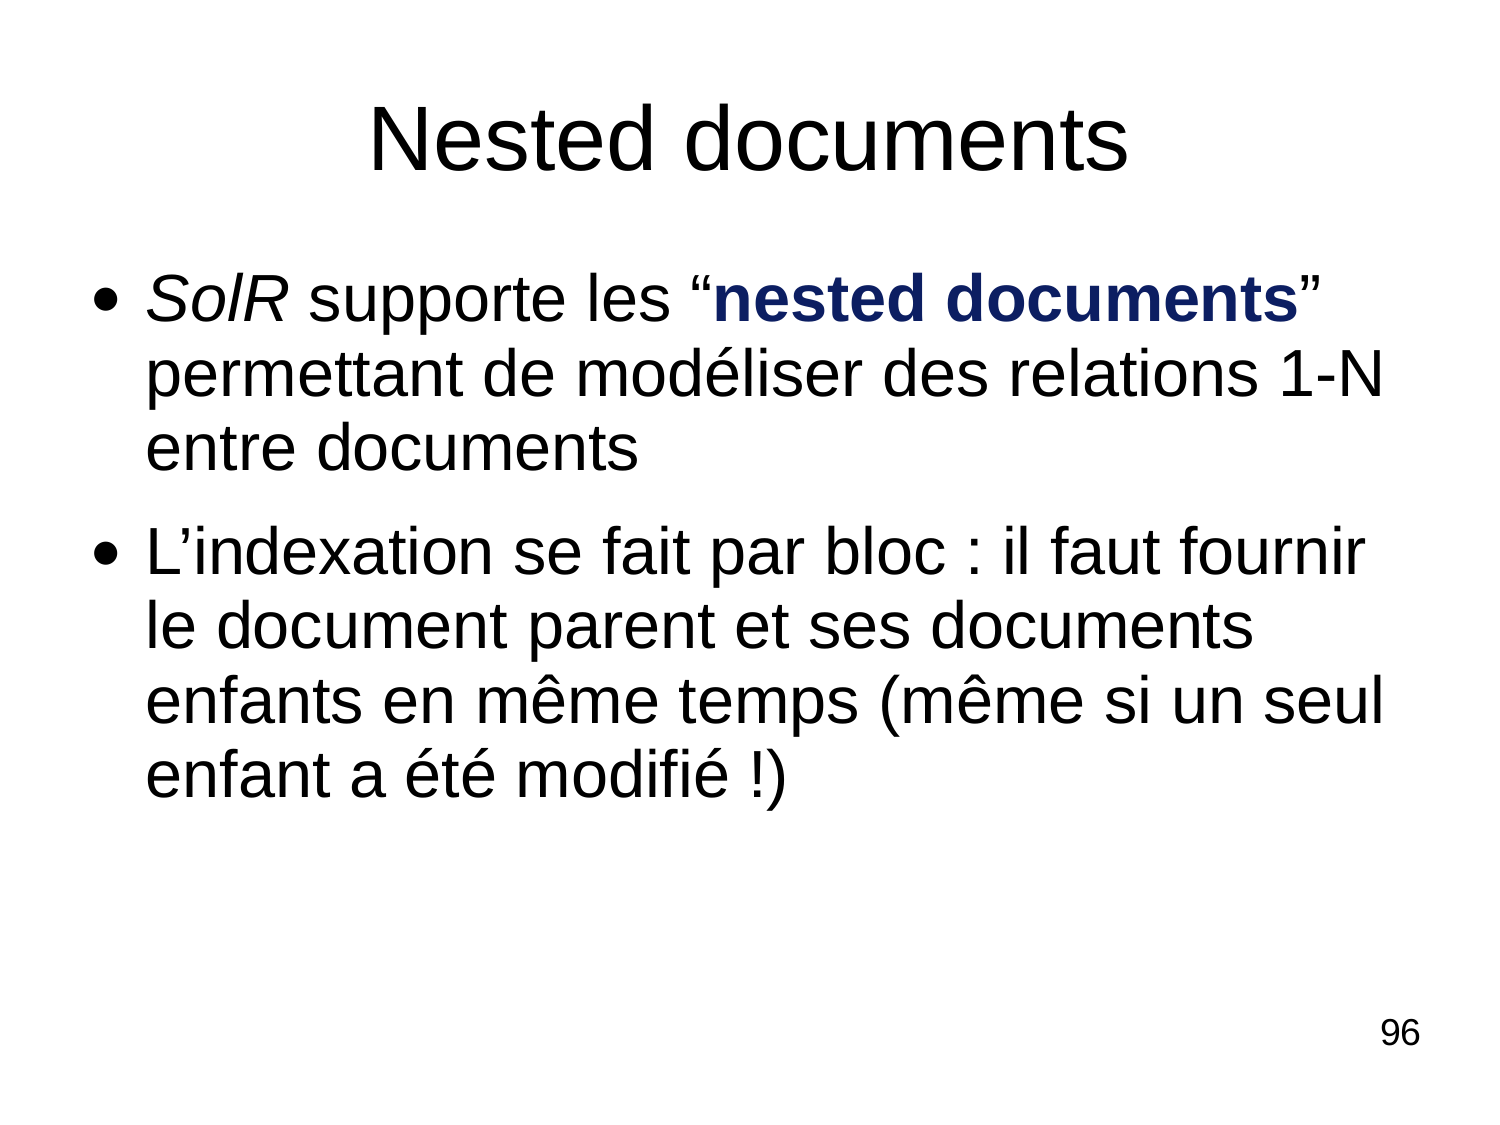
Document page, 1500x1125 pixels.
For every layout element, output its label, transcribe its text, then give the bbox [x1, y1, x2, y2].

text_box ● [90, 275, 119, 314]
text_box ● [90, 529, 119, 568]
text_box SolR supporte les “nested documents” permettant de modéliser des relations 1-N entre documents L’indexation se fait par bloc : il faut fournir le document parent et ses documents enfants en même temps (même si un seul enfant a été modifié !) [143, 254, 1388, 813]
slide_number 96 [1373, 1009, 1451, 1125]
title Nested documents [87, 26, 1413, 267]
